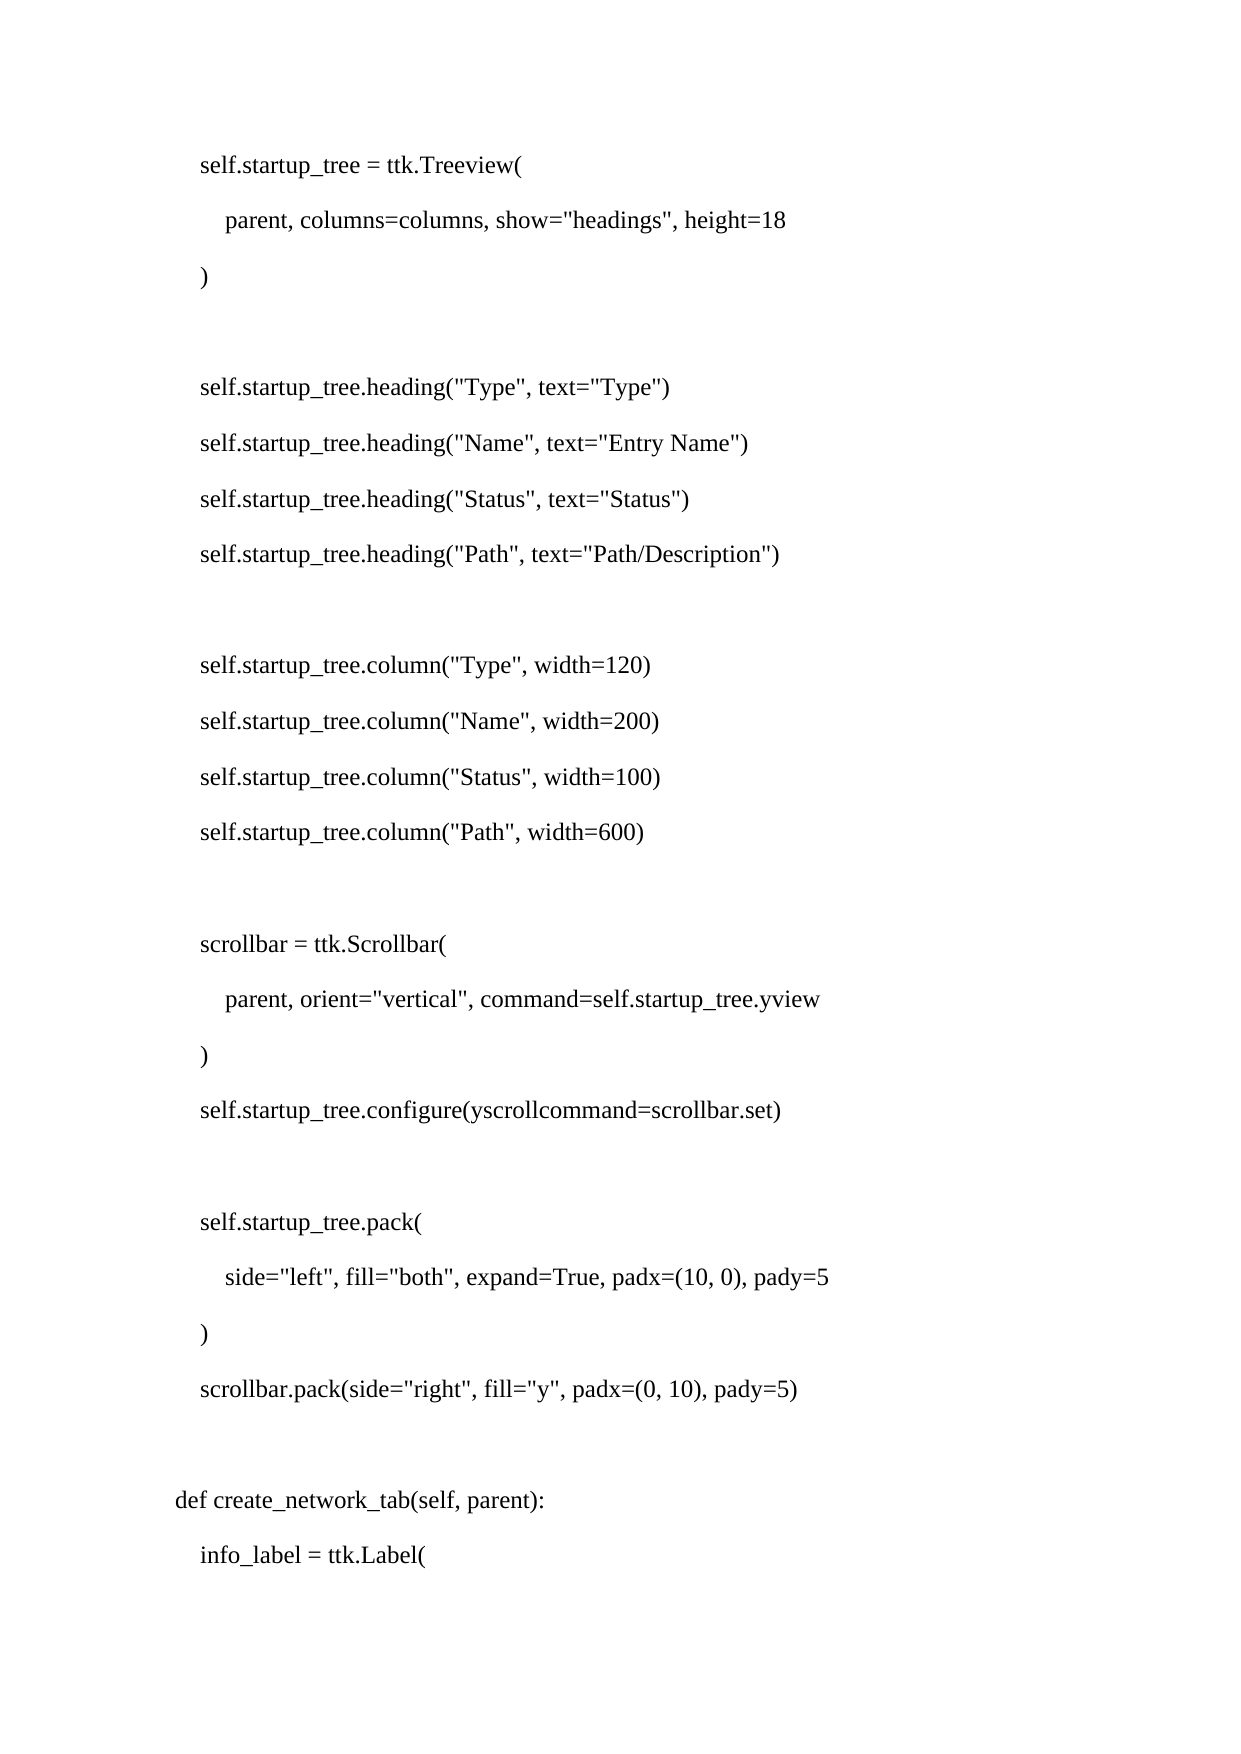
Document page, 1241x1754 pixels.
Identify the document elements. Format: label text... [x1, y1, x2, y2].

text side="left", fill="both", expand=True, padx=(10, 0), pady=5 [150, 1262, 1091, 1291]
text ) [150, 1040, 1091, 1069]
text self.startup_tree.configure(yscrollcommand=scrollbar.set) [150, 1096, 1091, 1124]
text self.startup_tree = ttk.Treeview( [150, 150, 1091, 179]
text self.startup_tree.heading("Name", text="Entry Name") [150, 428, 1091, 457]
text self.startup_tree.column("Status", width=100) [150, 762, 1091, 791]
text def create_network_tab(self, parent): [150, 1485, 1091, 1514]
text ) [150, 1318, 1091, 1347]
text ) [150, 261, 1091, 290]
text scrollbar.pack(side="right", fill="y", padx=(0, 10), pady=5) [150, 1374, 1091, 1402]
text self.startup_tree.column("Path", width=600) [150, 817, 1091, 846]
text self.startup_tree.heading("Type", text="Type") [150, 372, 1091, 401]
text parent, orient="vertical", command=self.startup_tree.yview [150, 984, 1091, 1013]
text self.startup_tree.column("Name", width=200) [150, 706, 1091, 735]
text self.startup_tree.heading("Status", text="Status") [150, 484, 1091, 512]
text info_label = ttk.Label( [150, 1541, 1091, 1569]
text parent, columns=columns, show="headings", height=18 [150, 206, 1091, 234]
text self.startup_tree.heading("Path", text="Path/Description") [150, 539, 1091, 568]
text self.startup_tree.pack( [150, 1207, 1091, 1236]
text scrollbar = ttk.Scrollbar( [150, 929, 1091, 957]
text self.startup_tree.column("Type", width=120) [150, 651, 1091, 679]
